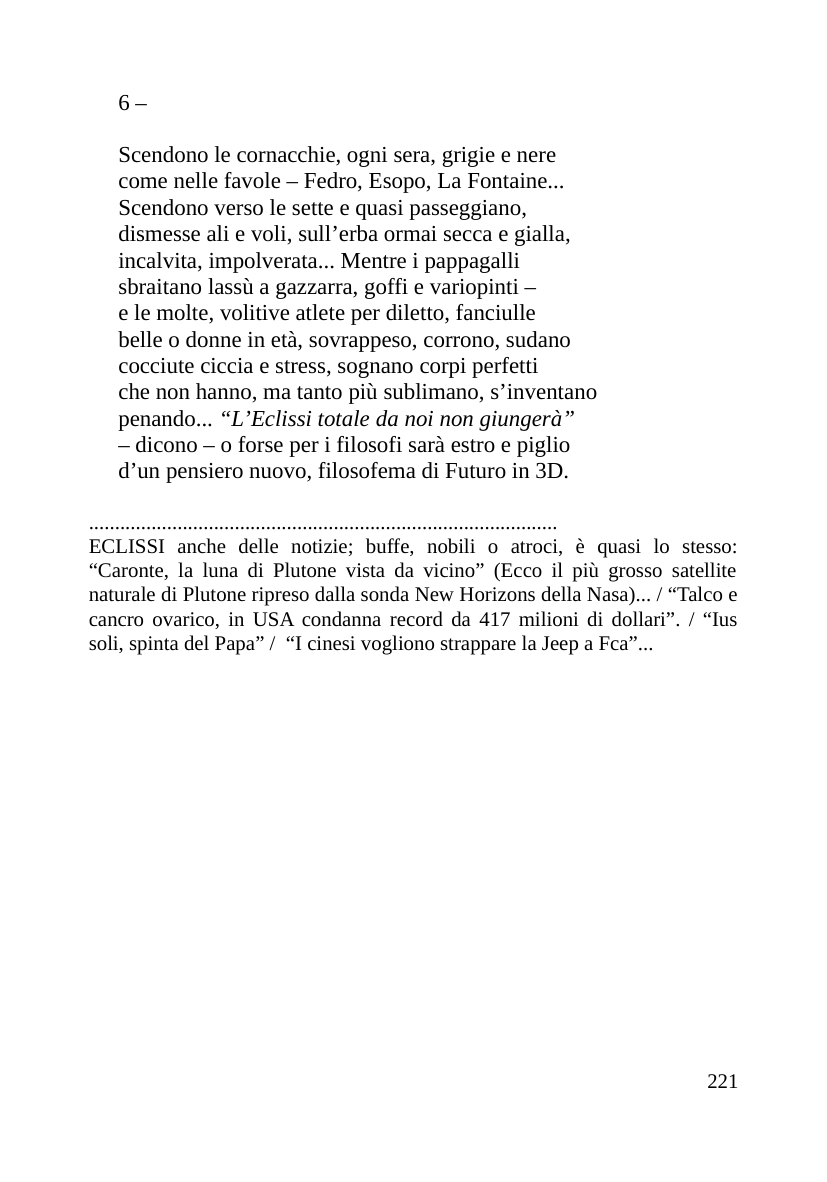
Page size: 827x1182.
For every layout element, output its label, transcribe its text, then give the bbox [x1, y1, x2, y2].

text come nelle favole – Fedro, Esopo, La Fontaine... [88, 168, 738, 194]
text incalvita, impolverata... Mentre i pappagalli [88, 247, 738, 273]
text Scendono verso le sette e quasi passeggiano, [88, 194, 738, 220]
text che non hanno, ma tanto più sublimano, s’inventano [88, 378, 738, 405]
text Scendono le cornacchie, ogni sera, grigie e nere [88, 141, 738, 168]
text d’un pensiero nuovo, filosofema di Futuro in 3D. [88, 457, 738, 484]
text e le molte, volitive atlete per diletto, fanciulle [88, 299, 738, 326]
text cocciute ciccia e stress, sognano corpi perfetti [88, 352, 738, 378]
text ECLISSI anche delle notizie; buffe, nobili o atroci, è quasi lo stesso: “Caronte, la luna di Plutone vista da vicino” (Ecco il più grosso satellite naturale di Plutone ripreso dalla sonda New Horizons della Nasa)... / “Talco e cancro ovarico, in USA condanna record da 417 milioni di dollari”. / “Ius soli, spinta del Papa” / “I cinesi vogliono strappare la Jeep a Fca”... [88, 534, 738, 654]
text 6 – [88, 88, 738, 115]
text – dicono – o forse per i filosofi sarà estro e piglio [88, 431, 738, 457]
text sbraitano lassù a gazzarra, goffi e variopinti – [88, 273, 738, 299]
text dismesse ali e voli, sull’erba ormai secca e gialla, [88, 220, 738, 247]
text .......................................................................................... [88, 510, 738, 534]
text penando... “L’Eclissi totale da noi non giungerà” [88, 405, 738, 431]
text belle o donne in età, sovrappeso, corrono, sudano [88, 326, 738, 352]
